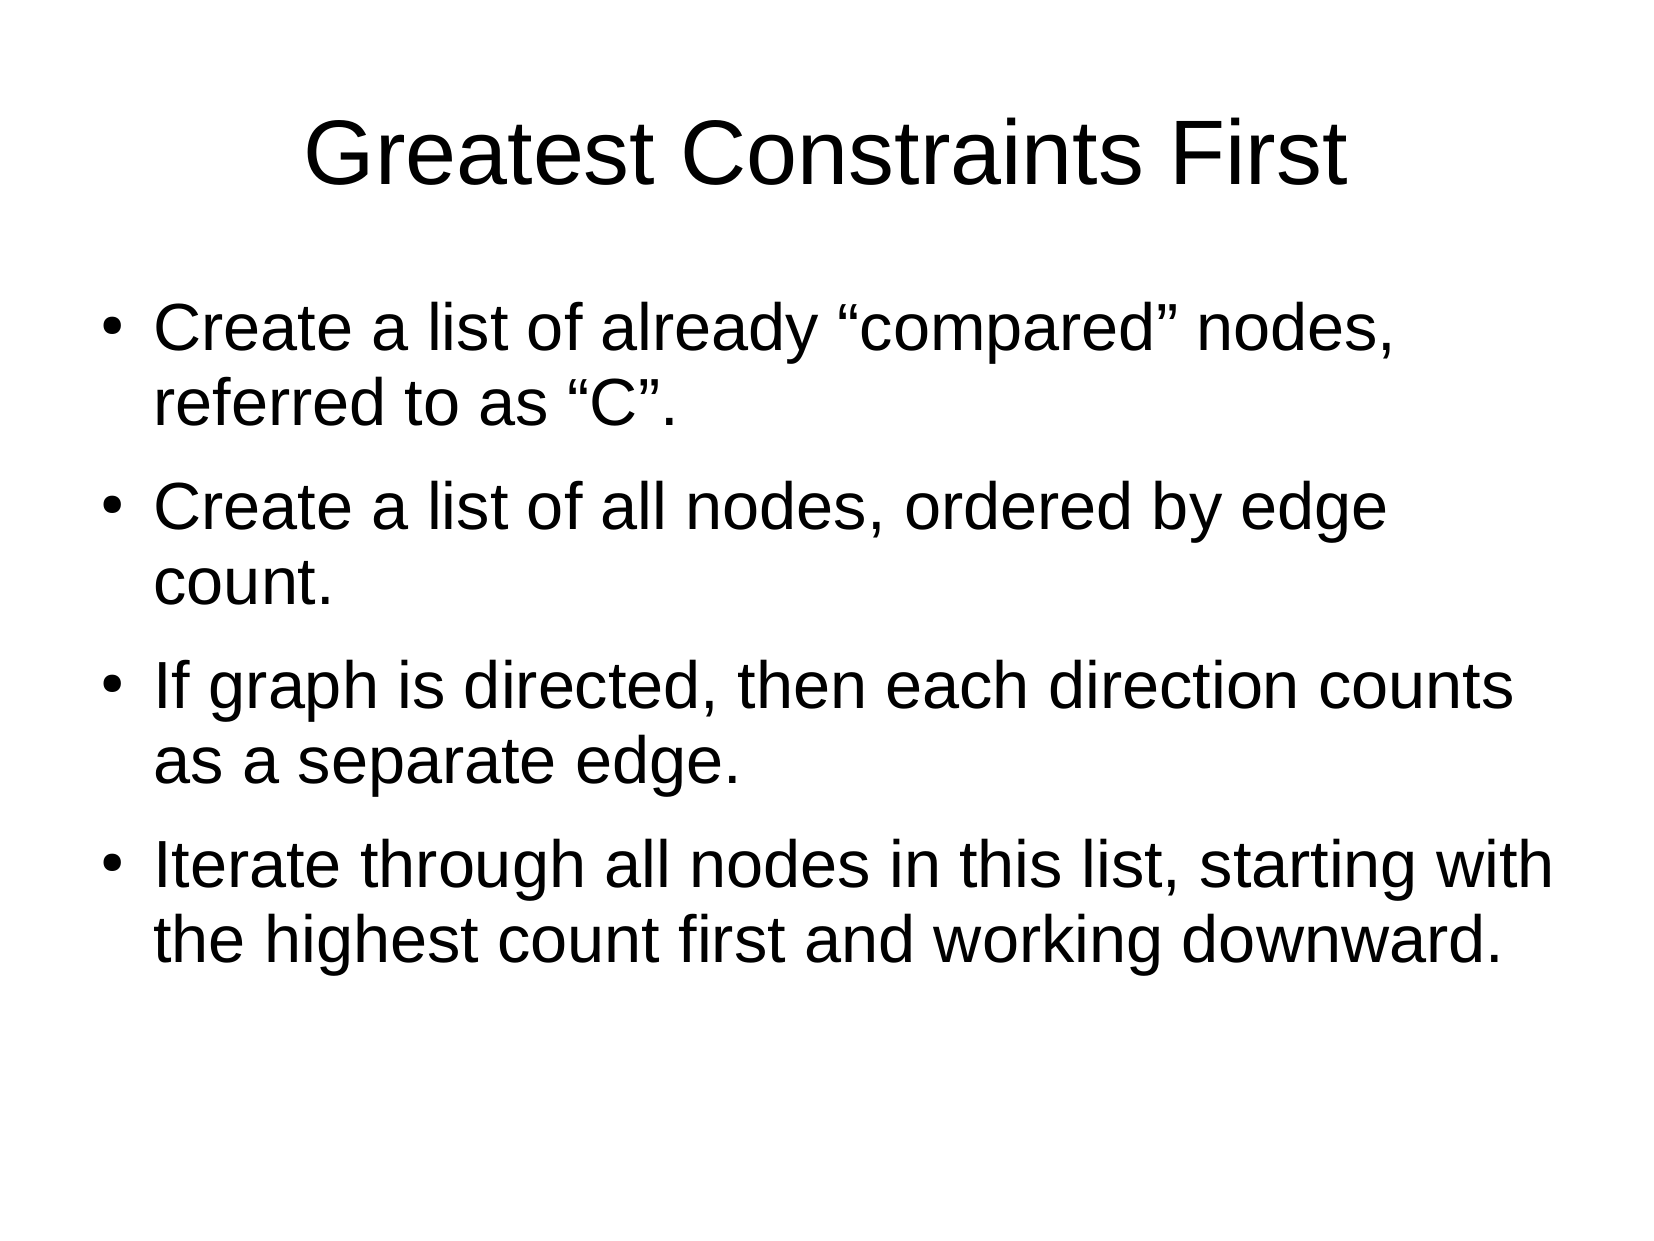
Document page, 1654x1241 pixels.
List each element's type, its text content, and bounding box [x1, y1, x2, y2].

title Greatest Constraints First [82, 49, 1571, 257]
list Create a list of already “compared” nodes, referred to as “C”. Create a list of all nodes, ordered by edge count. If graph is directed, then each direction counts as a separate edge. Iterate through all nodes in this list, starting with the highest count first and working downward. [82, 290, 1571, 1010]
